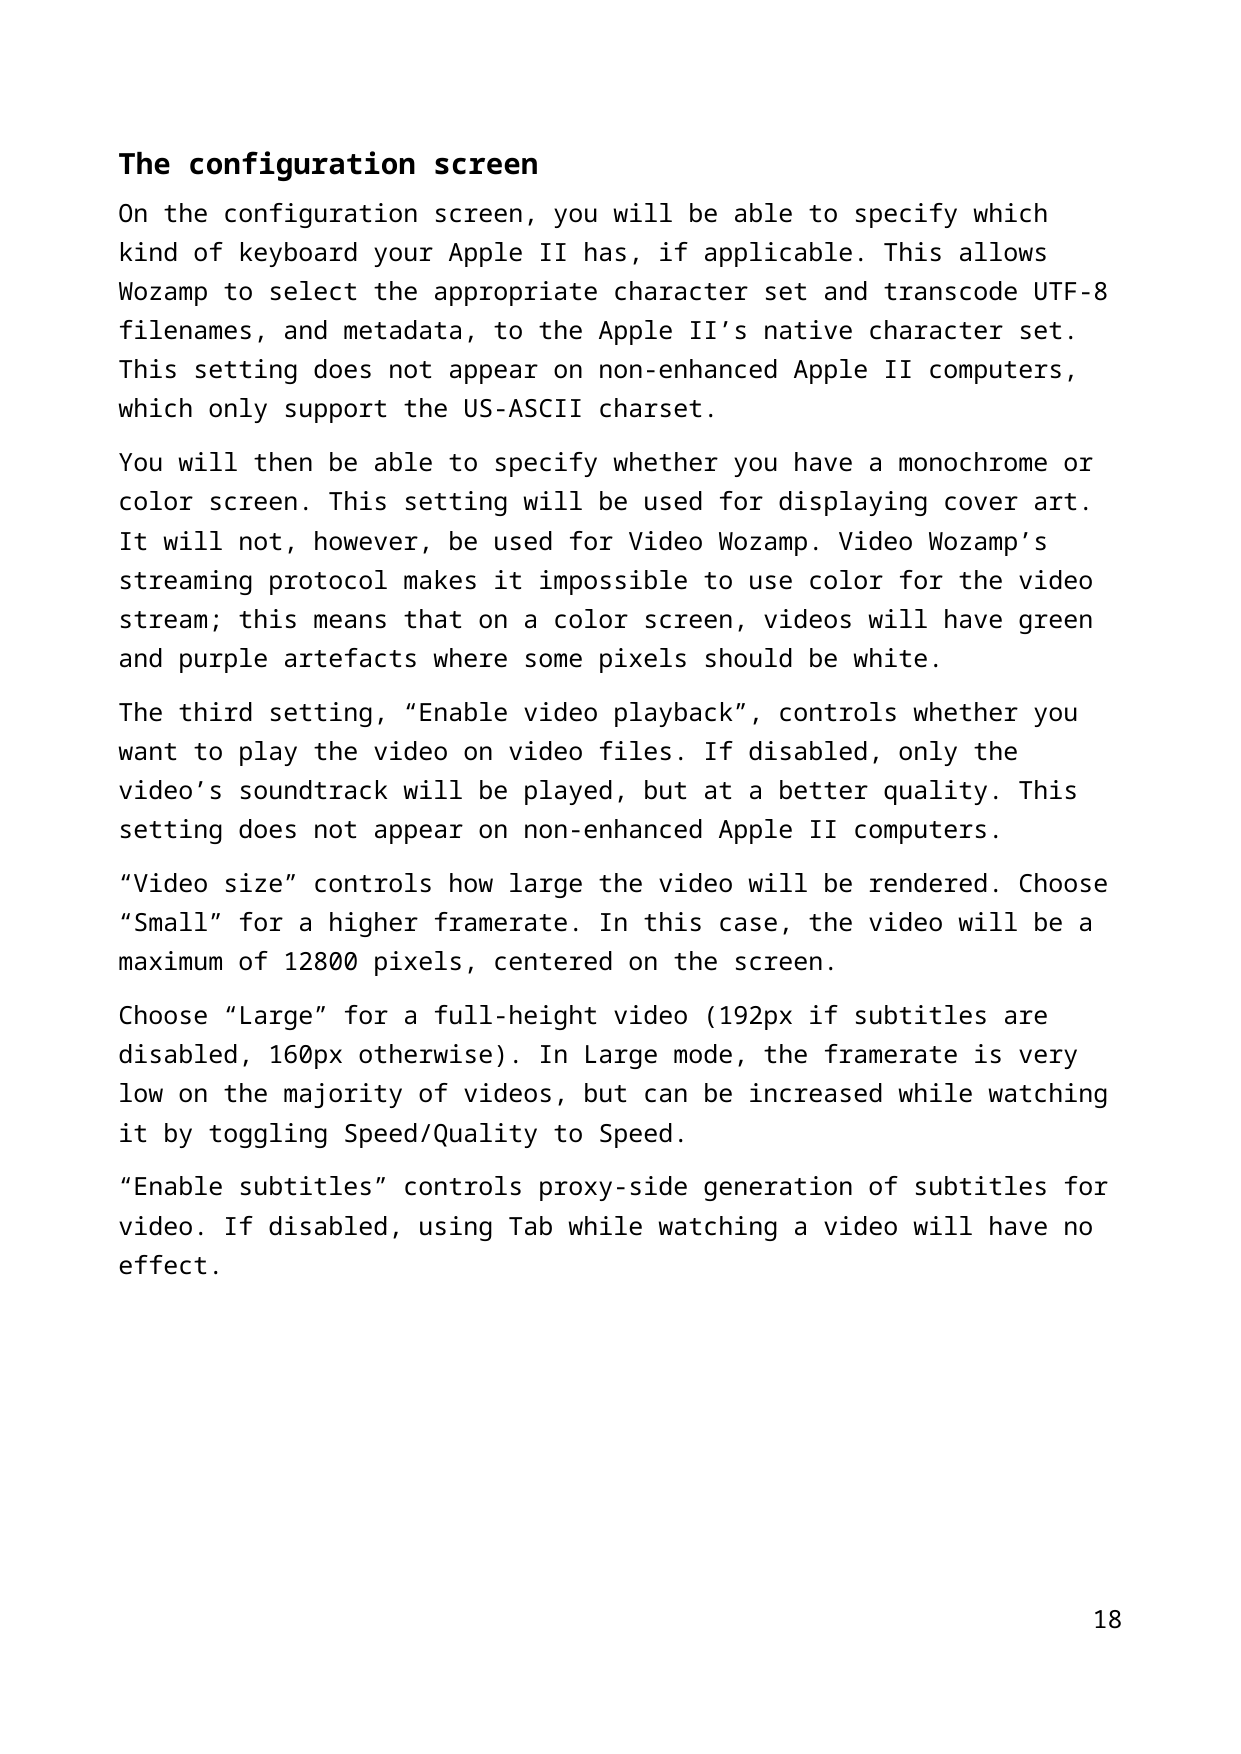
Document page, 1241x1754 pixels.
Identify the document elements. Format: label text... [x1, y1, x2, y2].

text On the configuration screen, you will be able to specify which kind of keyboard your Apple II has, if applicable. This allows Wozamp to select the appropriate character set and transcode UTF-8 filenames, and metadata, to the Apple II’s native character set. This setting does not appear on non-enhanced Apple II computers, which only support the US-ASCII charset. [118, 195, 1122, 425]
text Choose “Large” for a full-height video (192px if subtitles are disabled, 160px otherwise). In Large mode, the framerate is very low on the majority of videos, but can be increased while watching it by toggling Speed/Quality to Speed. [118, 998, 1122, 1149]
subtitle The configuration screen [118, 143, 1122, 183]
text “Enable subtitles” controls proxy-side generation of subtitles for video. If disabled, using Tab while watching a video will have no effect. [118, 1169, 1122, 1281]
text You will then be able to specify whether you have a monochrome or color screen. This setting will be used for displaying cover art. It will not, however, be used for Video Wozamp. Video Wozamp’s streaming protocol makes it impossible to use color for the video stream; this means that on a color screen, videos will have green and purple artefacts where some pixels should be white. [118, 445, 1122, 675]
text “Video size” controls how large the video will be rendered. Choose “Small” for a higher framerate. In this case, the video will be a maximum of 12800 pixels, centered on the screen. [118, 866, 1122, 978]
text The third setting, “Enable video playback”, controls whether you want to play the video on video files. If disabled, only the video’s soundtrack will be played, but at a better quality. This setting does not appear on non-enhanced Apple II computers. [118, 694, 1122, 846]
